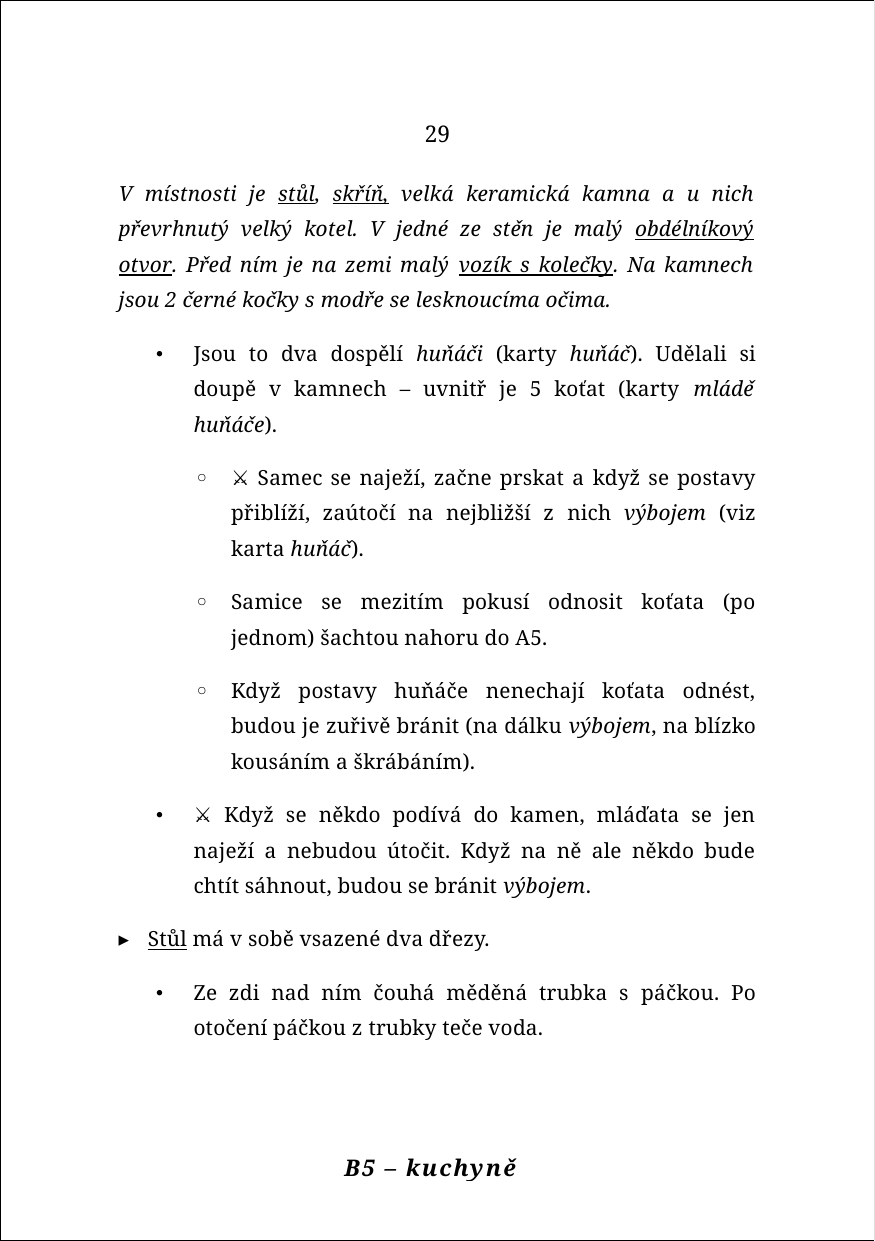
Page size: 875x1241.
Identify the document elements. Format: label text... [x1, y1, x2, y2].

list Ze zdi nad ním čouhá měděná trubka s⁠ páčkou. Po otočení páčkou z⁠ trubky teče voda. [156, 978, 756, 1042]
list Samice se mezitím pokusí odnosit koťata (po jednom) šachtou nahoru do A5. [193, 587, 756, 651]
list ⚔ Když se někdo podívá do kamen, mláďata se jen naježí a⁠ nebudou útočit. Když na ně ale někdo bude chtít sáhnout, budou se bránit výbojem. [156, 800, 756, 900]
text V⁠ místnosti je stůl, skříň, velká keramická kamna a⁠ u⁠ nich převrhnutý velký kotel. V⁠ jedné ze stěn je malý obdélníkový otvor. Před ním je na zemi malý vozík s⁠ kolečky. Na kamnech jsou 2 černé kočky s⁠ modře se lesknoucíma očima. [118, 179, 756, 314]
list ⚔ Samec se naježí, začne prskat a⁠ když se postavy přiblíží, zaútočí na nejbližší z⁠ nich výbojem (viz karta huňáč). [193, 463, 756, 562]
list Jsou to dva dospělí huňáči (karty huňáč). Udělali si doupě v⁠ kamnech – uvnitř je 5 koťat (karty mládě huňáče). [156, 339, 756, 438]
list Když postavy huňáče nenechají koťata odnést, budou je zuřivě bránit (na dálku výbojem, na blízko kousáním a⁠ škrábáním). [193, 676, 756, 776]
text ▸ Stůl má v⁠ sobě vsazené dva dřezy. [118, 924, 756, 953]
